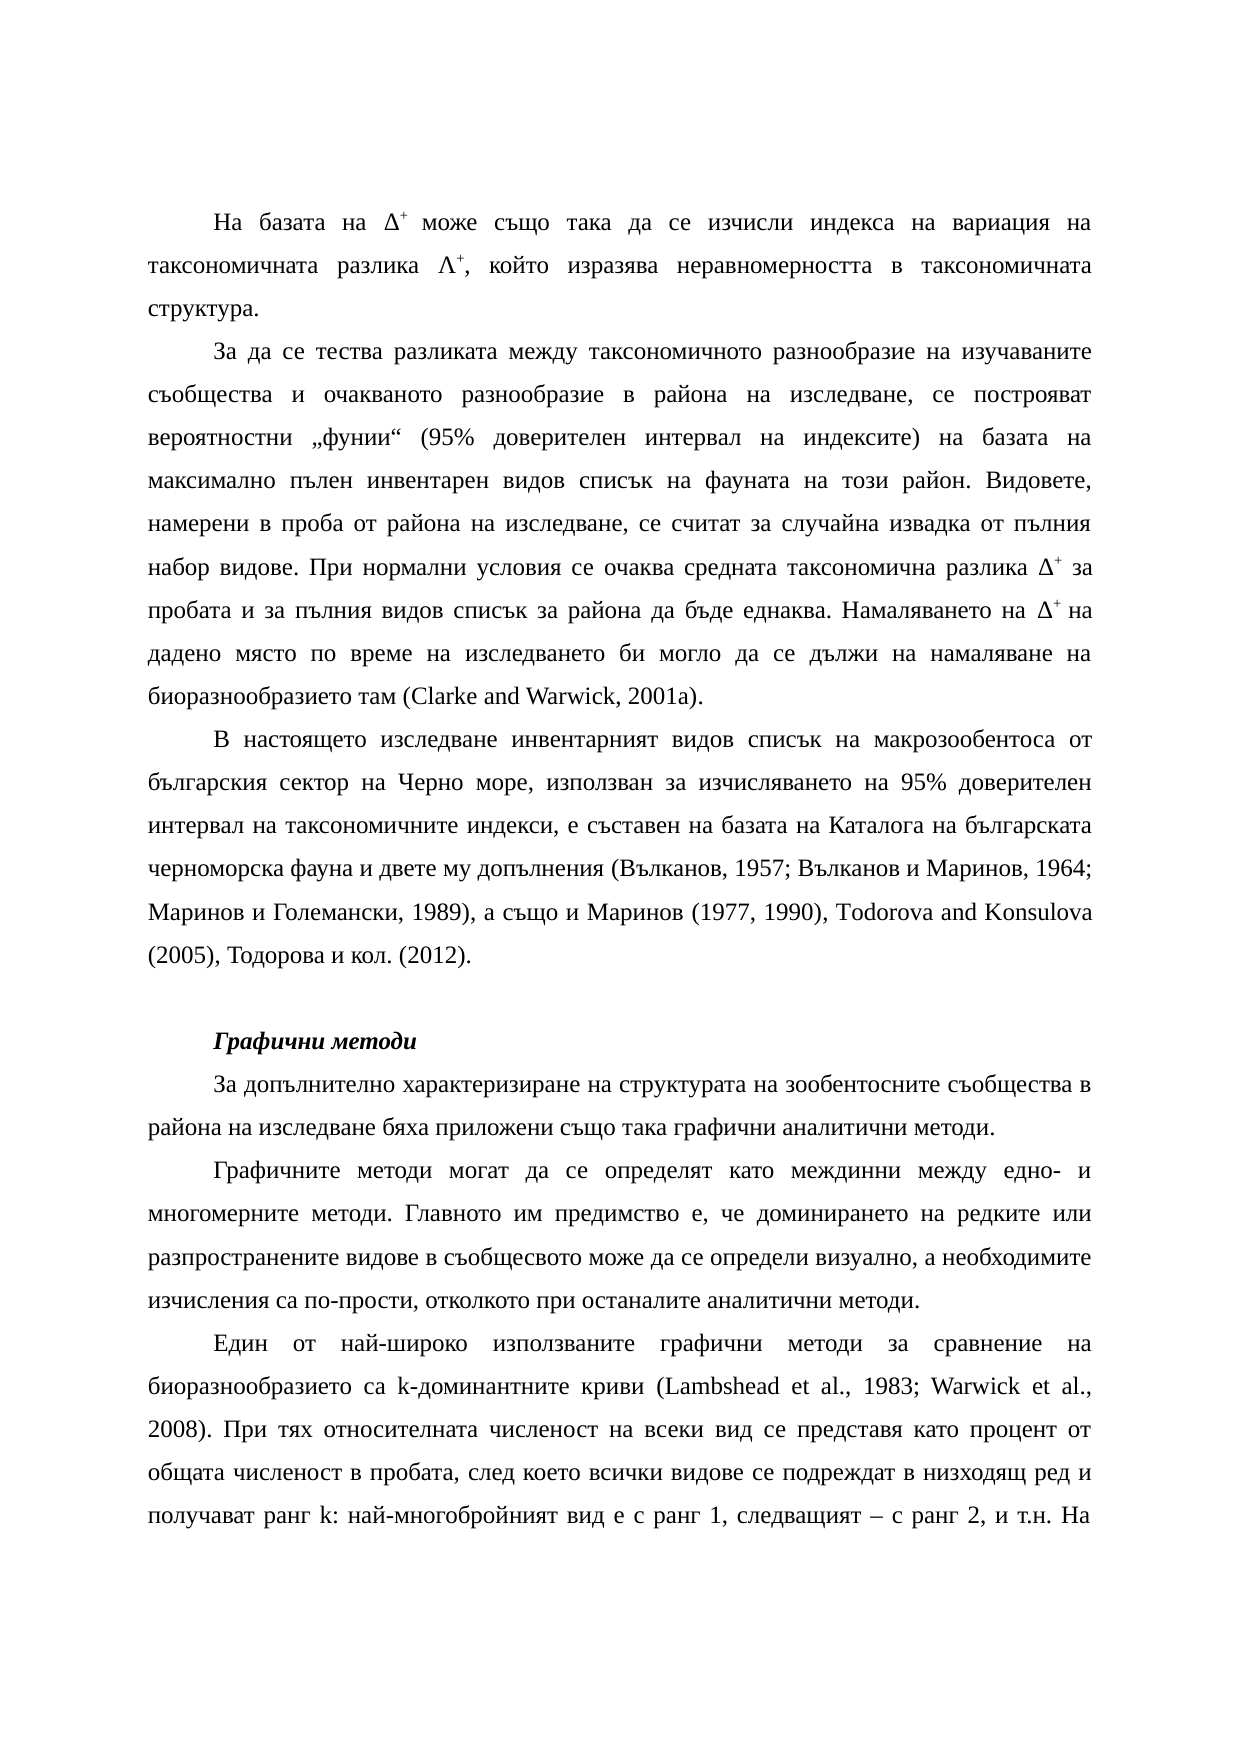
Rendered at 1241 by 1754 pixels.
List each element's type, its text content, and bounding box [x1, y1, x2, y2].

text Един от най-широко използваните графични методи за сравнение на биоразнообразието са k-доминантните криви (Lambshead et al., 1983; Warwick et al., 2008). При тях относителната численост на всеки вид се представя като процент от общата численост в пробата, след което всички видове се подреждат в низходящ ред и получават ранг k: най-многобройният вид е с ранг 1, следващият – с ранг 2, и т.н. На [148, 1328, 1093, 1529]
text Графични методи [148, 1026, 1093, 1055]
text За допълнително характеризиране на структурата на зообентосните съобщества в района на изследване бяха приложени също така графични аналитични методи. [148, 1069, 1093, 1141]
text В настоящето изследване инвентарният видов списък на макрозообентоса от българския сектор на Черно море, използван за изчисляването на 95% доверителен интервал на таксономичните индекси, е съставен на базата на Каталога на българската черноморска фауна и двете му допълнения (Вълканов, 1957; Вълканов и Маринов, 1964; Маринов и Големански, 1989), а също и Маринов (1977, 1990), Todorova and Konsulova (2005), Тодорова и кол. (2012). [148, 724, 1093, 968]
text Графичните методи могат да се определят като междинни между едно- и многомерните методи. Главното им предимство е, че доминирането на редките или разпространените видове в съобщесвото може да се определи визуално, а необходимите изчисления са по-прости, отколкото при останалите аналитични методи. [148, 1155, 1093, 1313]
text На базата на Δ+ може също така да се изчисли индекса на вариация на таксономичната разлика Λ+, който изразява неравномерността в таксономичната структура. [148, 207, 1093, 322]
text За да се тества разликата между таксономичното разнообразие на изучаваните съобщества и очакваното разнообразие в района на изследване, се построяват вероятностни „фунии“ (95% доверителен интервал на индексите) на базата на максимално пълен инвентарен видов списък на фауната на този район. Видовете, намерени в проба от района на изследване, се считат за случайна извадка от пълния набор видове. При нормални условия се очаква средната таксономична разлика Δ+ за пробата и за пълния видов списък за района да бъде еднаква. Намаляването на Δ+ на дадено място по време на изследването би могло да се дължи на намаляване на биоразнообразието там (Clarke and Warwick, 2001a). [148, 336, 1093, 710]
